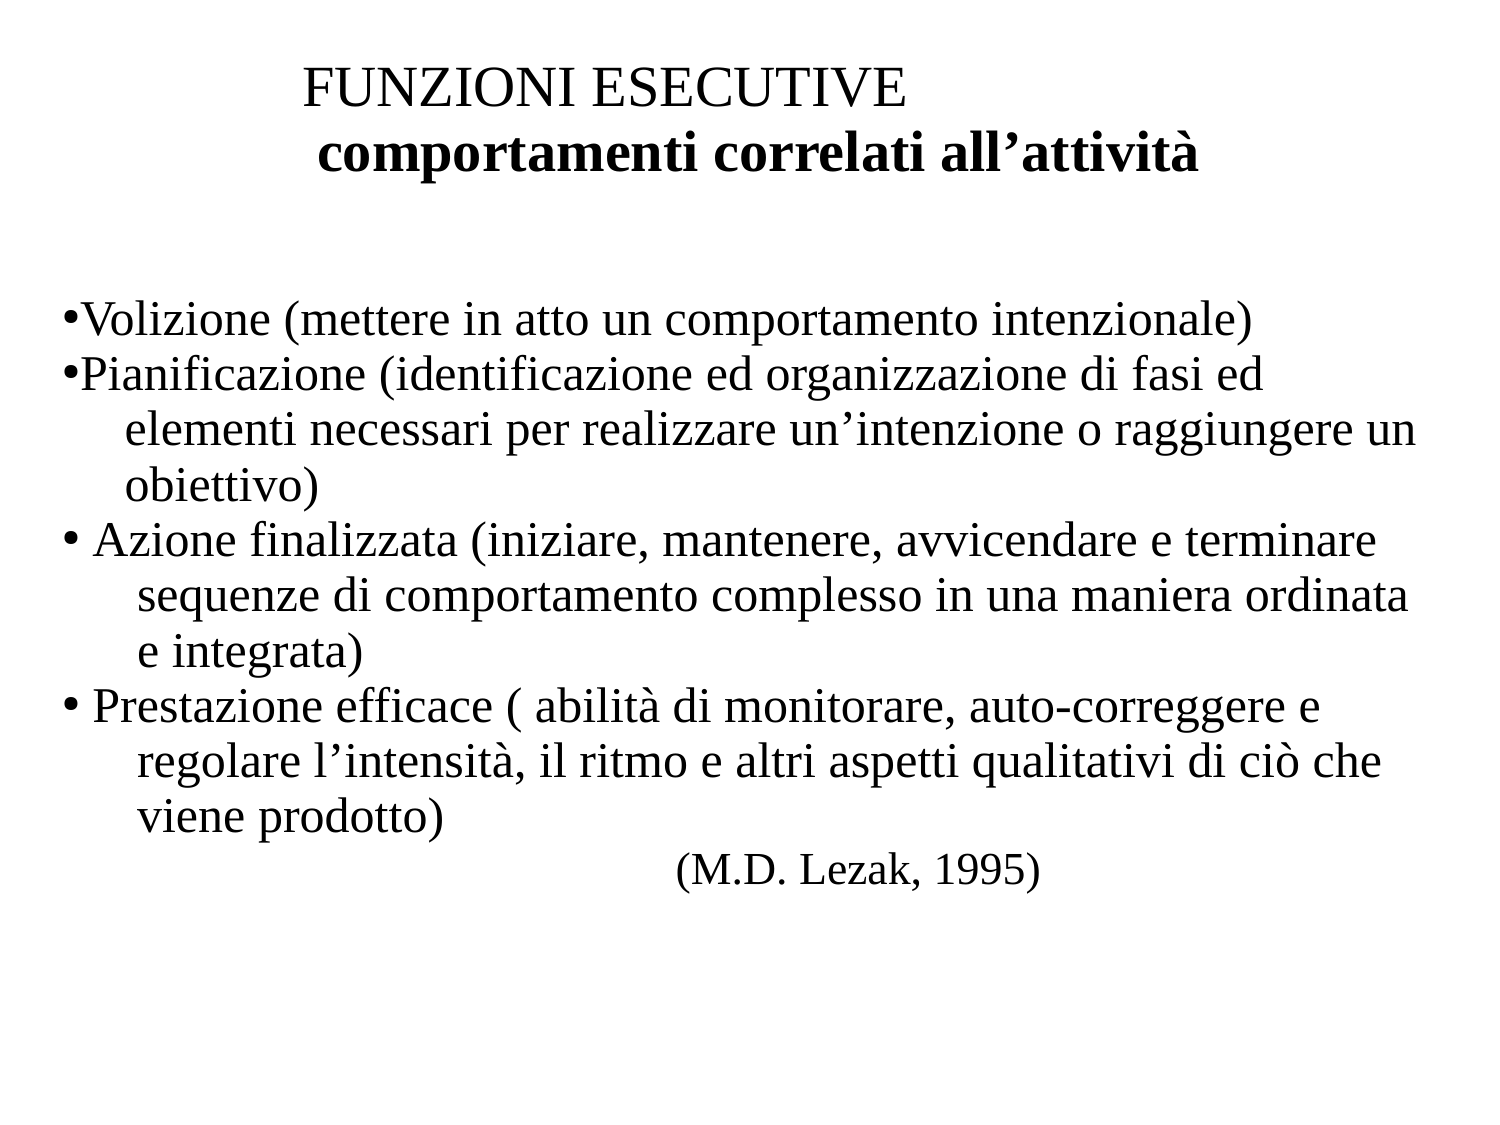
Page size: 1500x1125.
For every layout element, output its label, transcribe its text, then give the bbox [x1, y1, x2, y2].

text_box Volizione (mettere in atto un comportamento intenzionale) Pianificazione (identificazione ed organizzazione di fasi ed elementi necessari per realizzare un’intenzione o raggiungere un obiettivo) Azione finalizzata (iniziare, mantenere, avvicendare e terminare sequenze di comportamento complesso in una maniera ordinata e integrata) Prestazione efficace ( abilità di monitorare, auto-correggere e regolare l’intensità, il ritmo e altri aspetti qualitativi di ciò che viene prodotto) (M.D. Lezak, 1995) [47, 283, 1480, 1060]
text_box FUNZIONI ESECUTIVE comportamenti correlati all’attività [287, 47, 1217, 194]
